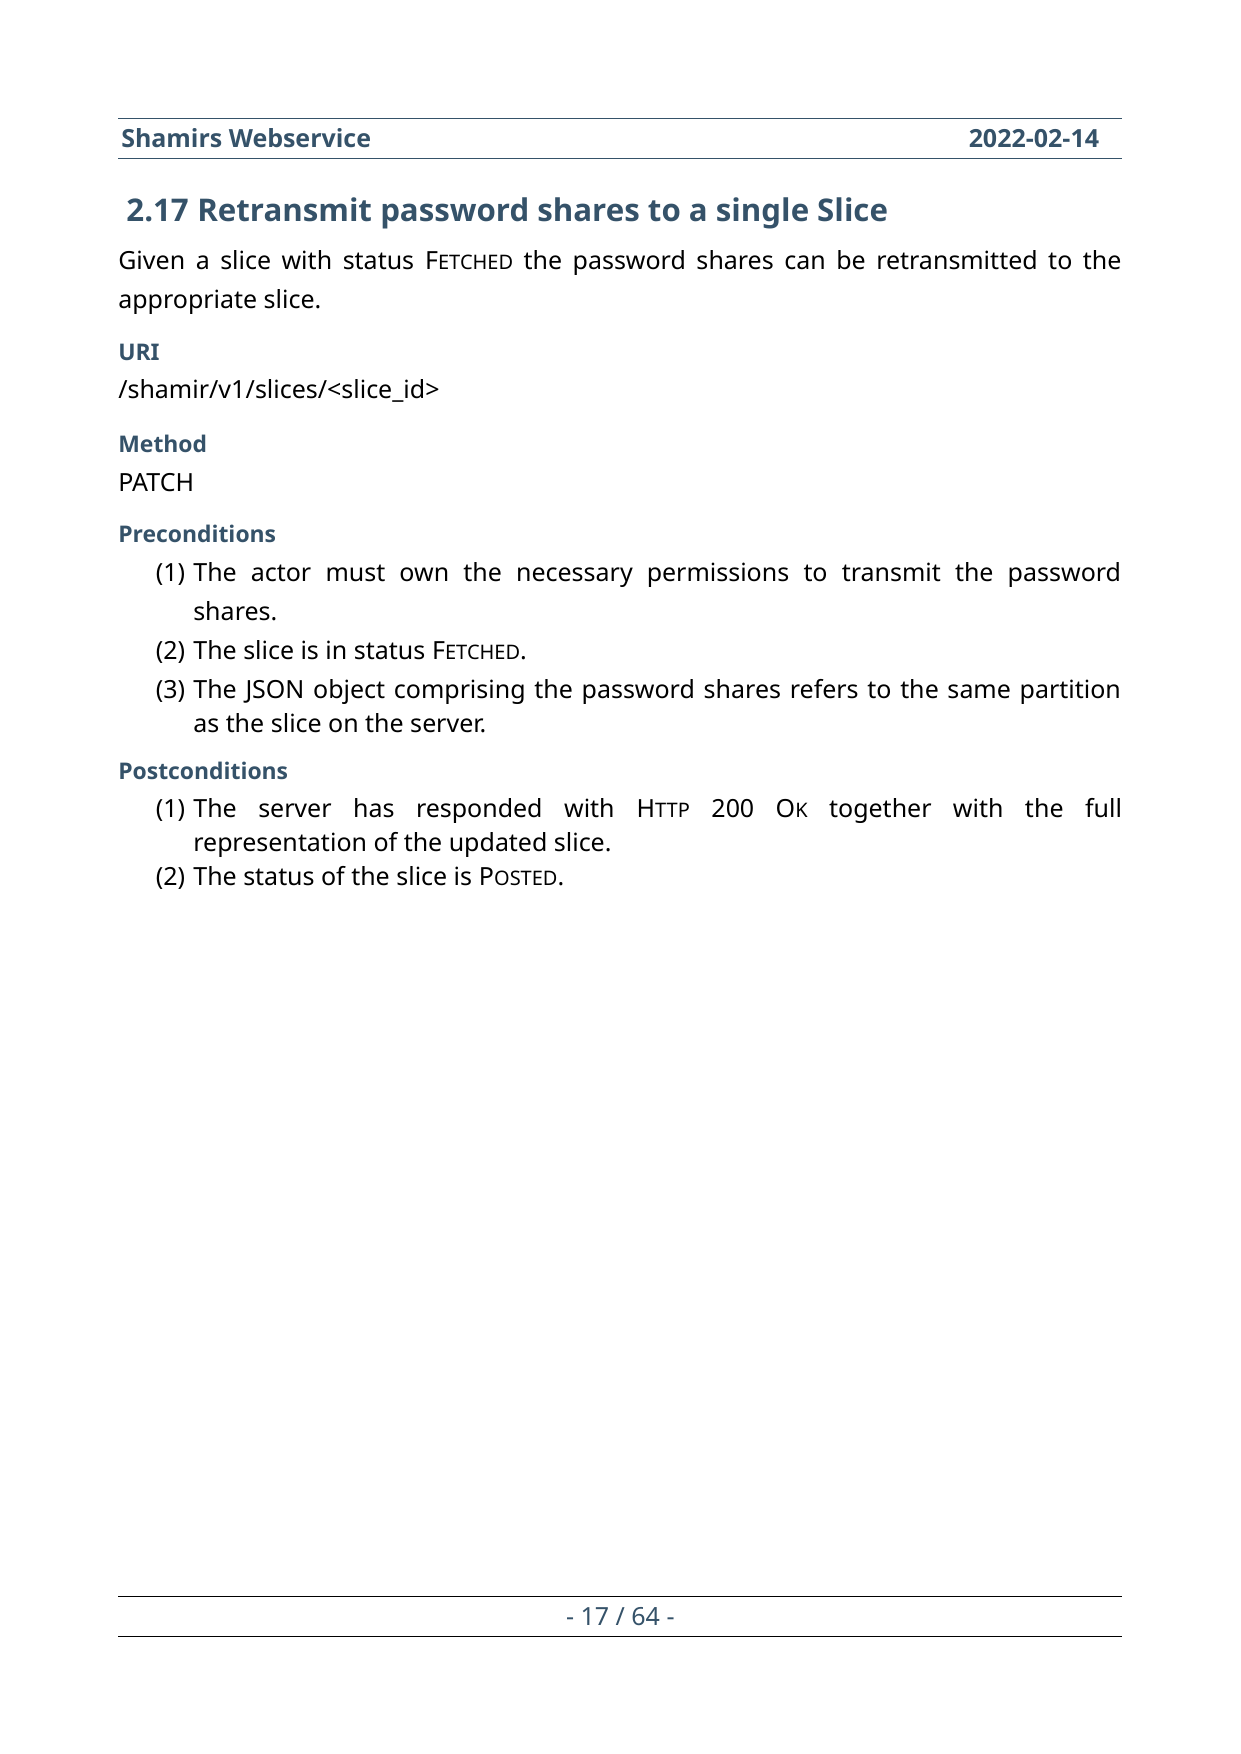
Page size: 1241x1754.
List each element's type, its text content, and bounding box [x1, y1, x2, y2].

text Given a slice with status Fetched the password shares can be retransmitted to the appropriate slice. [118, 243, 1122, 316]
subtitle Retransmit password shares to a single Slice [118, 188, 1122, 230]
list The server has responded with Http 200 Ok together with the full representation of the updated slice. [156, 791, 1122, 859]
list The status of the slice is Posted. [156, 859, 1122, 893]
text Postconditions [118, 755, 1122, 786]
text PATCH [118, 464, 1122, 499]
text Method [118, 425, 1122, 459]
text Preconditions [118, 518, 1122, 549]
text URI [118, 336, 1122, 367]
list The actor must own the necessary permissions to transmit the password shares. [156, 554, 1122, 627]
list The slice is in status Fetched. [156, 633, 1122, 667]
text /shamir/v1/slices/<slice_id> [118, 372, 1122, 406]
list The JSON object comprising the password shares refers to the same partition as the slice on the server. [156, 672, 1122, 740]
